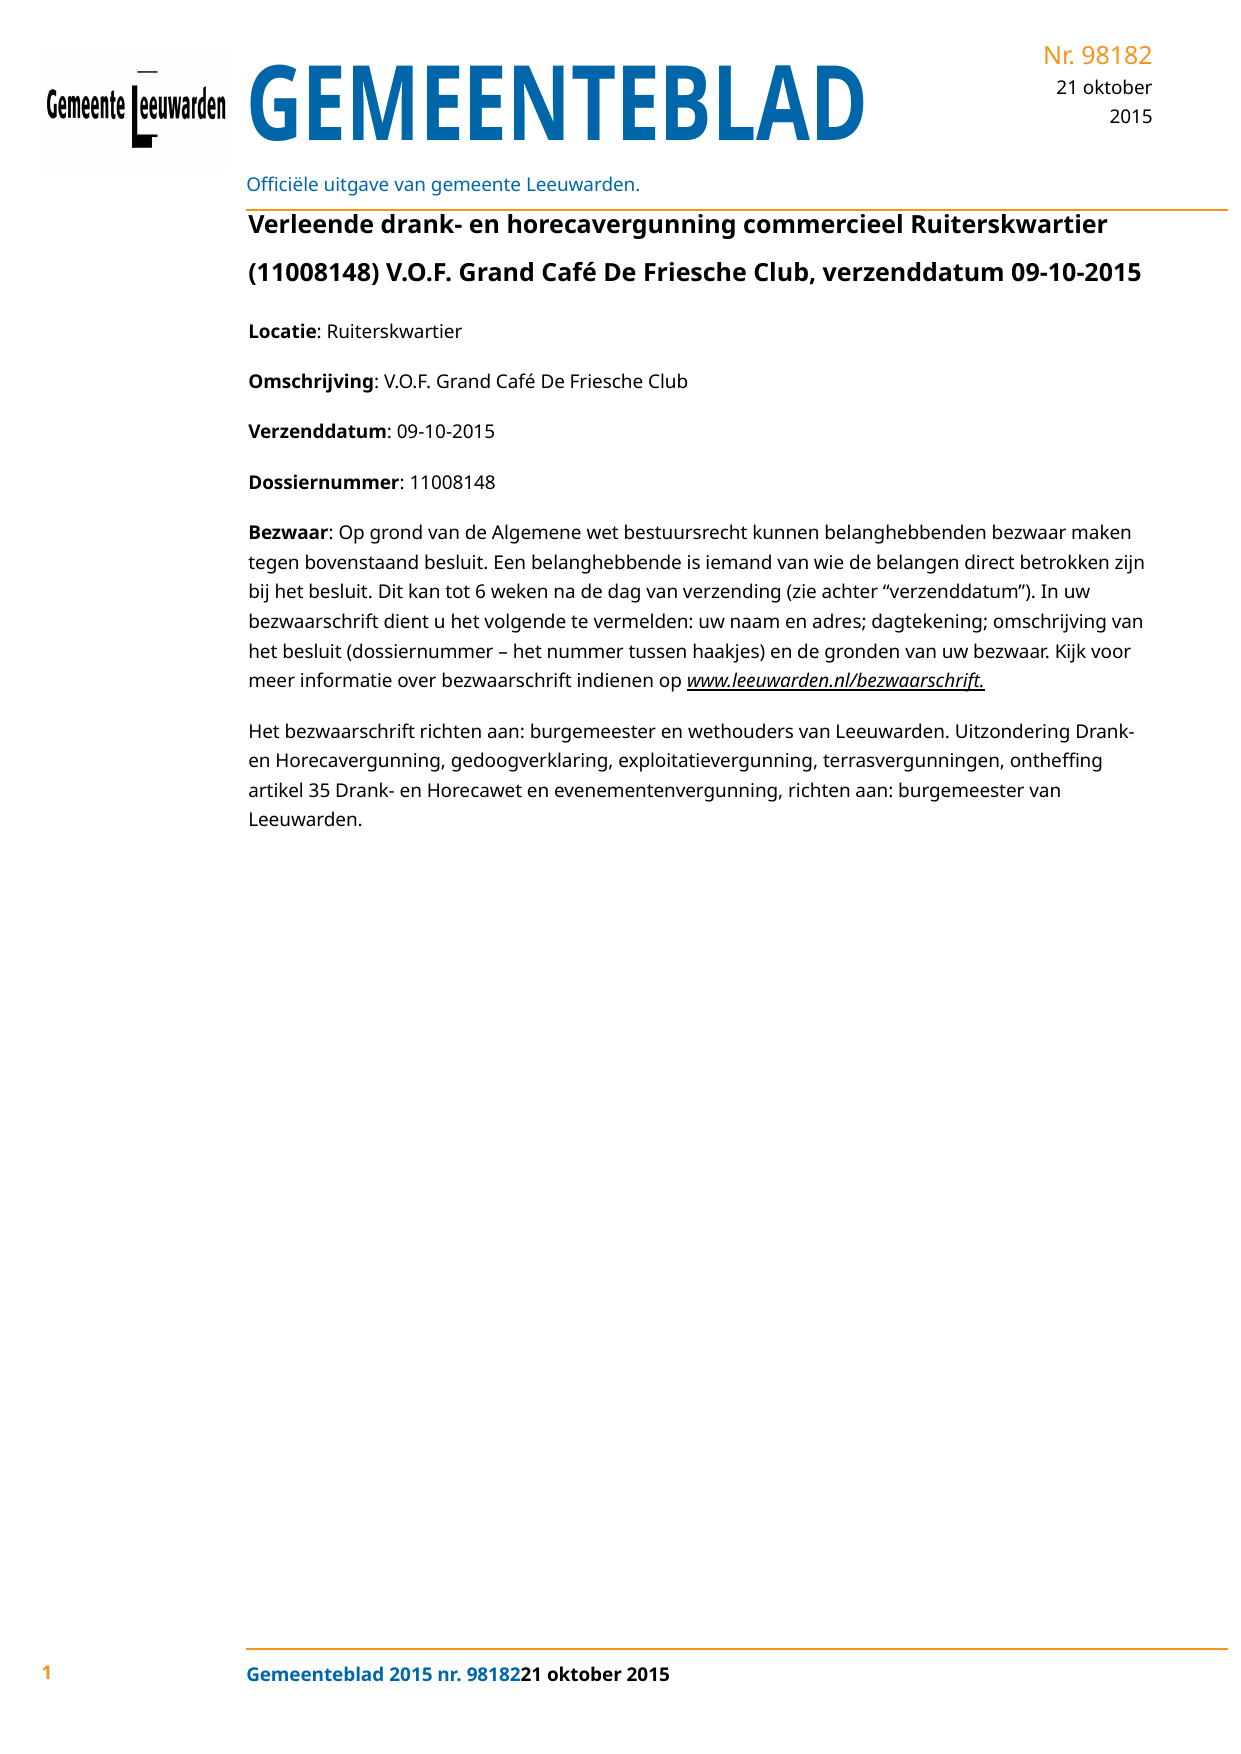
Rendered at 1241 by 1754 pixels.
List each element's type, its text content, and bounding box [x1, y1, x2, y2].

text Verleende drank- en horecavergunning commercieel Ruiterskwartier (11008148) V.O.F. Grand Café De Friesche Club, verzenddatum 09-10-2015 [248, 211, 1152, 288]
text Omschrijving: V.O.F. Grand Café De Friesche Club [248, 368, 1152, 394]
picture [41, 47, 231, 172]
text Bezwaar: Op grond van de Algemene wet bestuursrecht kunnen belanghebbenden bezwaar maken tegen bovenstaand besluit. Een belanghebbende is iemand van wie de belangen direct betrokken zijn bij het besluit. Dit kan tot 6 weken na de dag van verzending (zie achter “verzenddatum”). In uw bezwaarschrift dient u het volgende te vermelden: uw naam en adres; dagtekening; omschrijving van het besluit (dossiernummer – het nummer tussen haakjes) en de gronden van uw bezwaar. Kijk voor meer informatie over bezwaarschrift indienen op www.leeuwarden.nl/bezwaarschrift. [248, 519, 1152, 693]
text Dossiernummer: 11008148 [248, 469, 1152, 495]
text Verzenddatum: 09-10-2015 [248, 419, 1152, 444]
text Het bezwaarschrift richten aan: burgemeester en wethouders van Leeuwarden. Uitzondering Drank- en Horecavergunning, gedoogverklaring, exploitatievergunning, terrasvergunningen, ontheffing artikel 35 Drank- en Horecawet en evenementenvergunning, richten aan: burgemeester van Leeuwarden. [248, 718, 1152, 832]
text Locatie: Ruiterskwartier [248, 318, 1152, 344]
